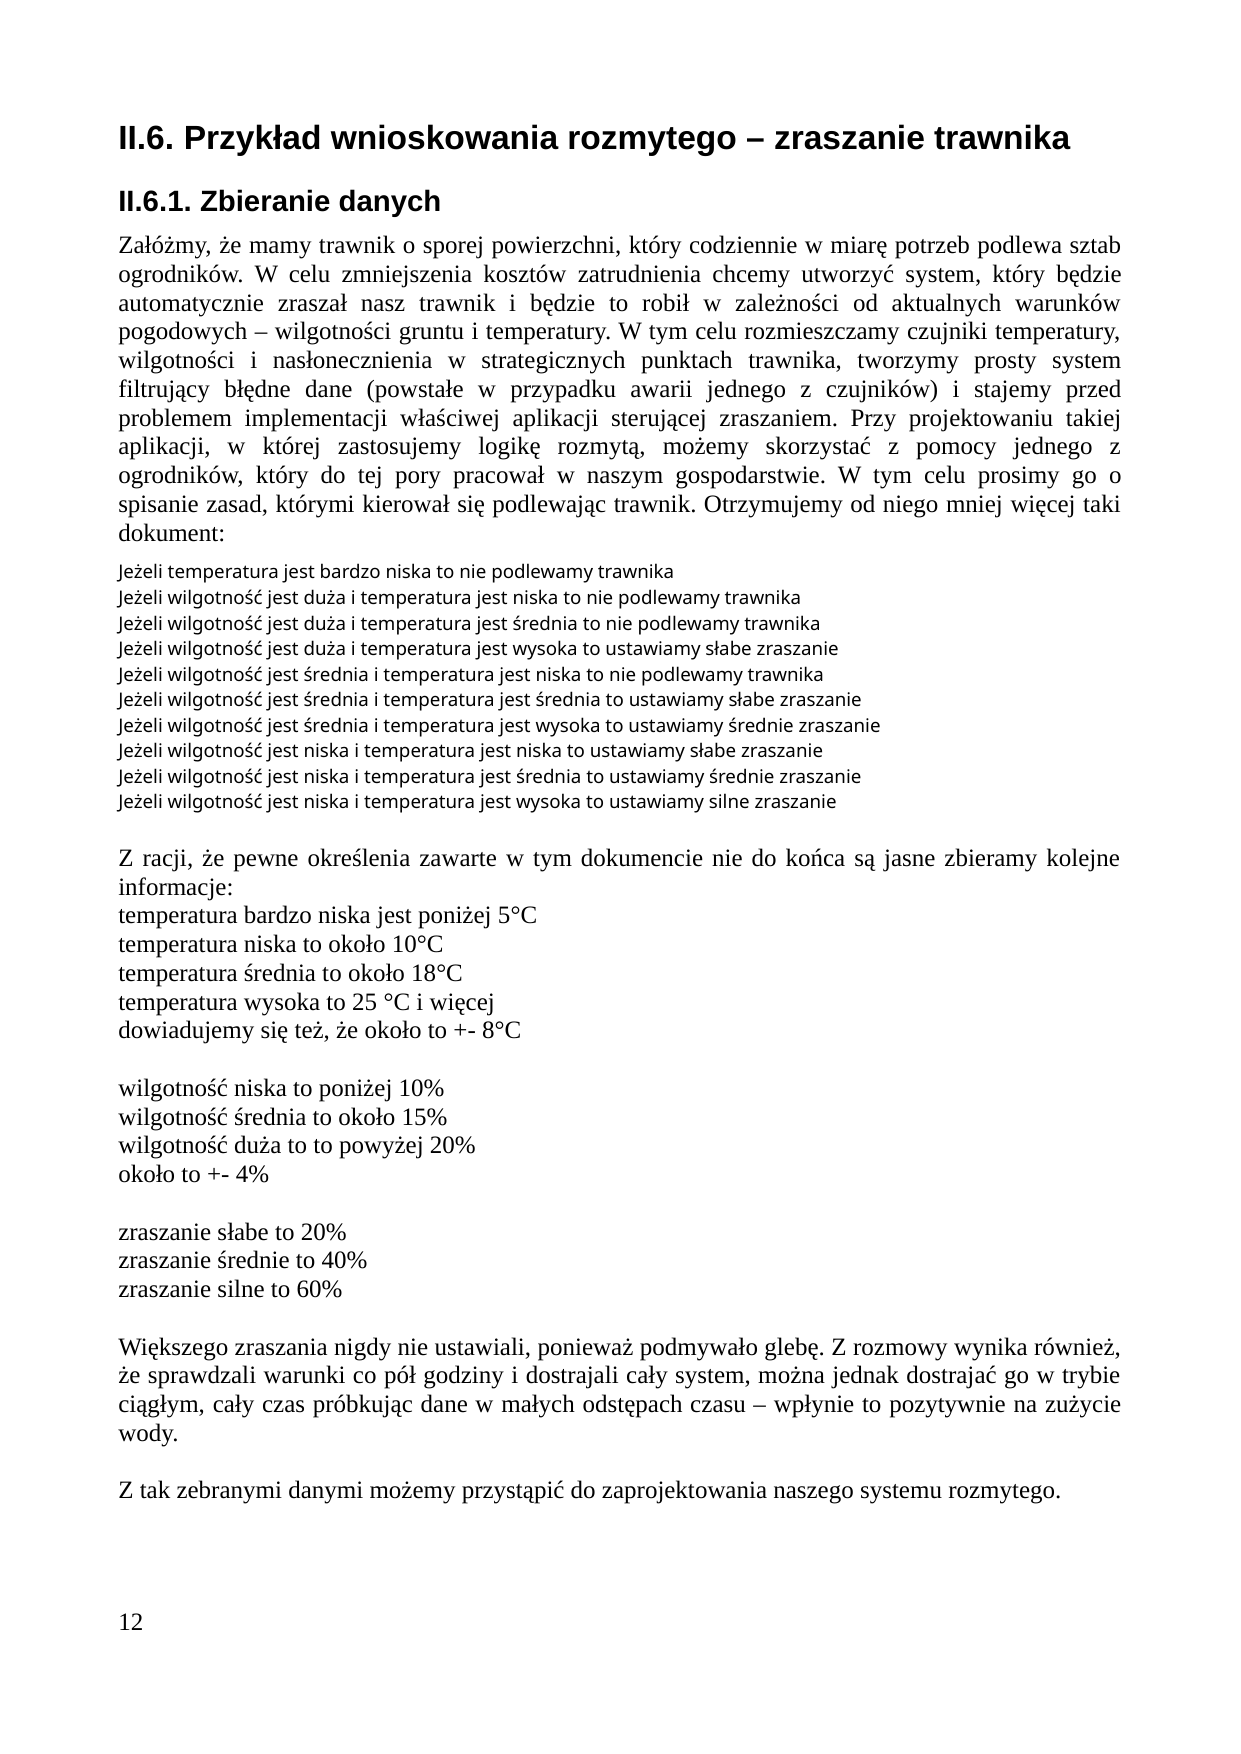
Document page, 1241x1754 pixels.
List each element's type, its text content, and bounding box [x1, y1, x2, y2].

text około to +- 4% [118, 1159, 1122, 1188]
text Z racji, że pewne określenia zawarte w tym dokumencie nie do końca są jasne zbieramy kolejne informacje: [118, 843, 1122, 900]
text zraszanie silne to 60% [118, 1274, 1122, 1303]
text Z tak zebranymi danymi możemy przystąpić do zaprojektowania naszego systemu rozmytego. [118, 1475, 1122, 1504]
text Jeżeli wilgotność jest duża i temperatura jest średnia to nie podlewamy trawnika [118, 610, 1122, 635]
text zraszanie słabe to 20% [118, 1217, 1122, 1245]
text temperatura wysoka to 25 °C i więcej [118, 987, 1122, 1015]
text Jeżeli wilgotność jest niska i temperatura jest niska to ustawiamy słabe zraszanie [118, 737, 1122, 763]
text Jeżeli wilgotność jest niska i temperatura jest średnia to ustawiamy średnie zraszanie [118, 763, 1122, 788]
text wilgotność niska to poniżej 10% [118, 1073, 1122, 1102]
text wilgotność średnia to około 15% [118, 1102, 1122, 1130]
text temperatura niska to około 10°C [118, 929, 1122, 958]
text Załóżmy, że mamy trawnik o sporej powierzchni, który codziennie w miarę potrzeb podlewa sztab ogrodników. W celu zmniejszenia kosztów zatrudnienia chcemy utworzyć system, który będzie automatycznie zraszał nasz trawnik i będzie to robił w zależności od aktualnych warunków pogodowych – wilgotności gruntu i temperatury. W tym celu rozmieszczamy czujniki temperatury, wilgotności i nasłonecznienia w strategicznych punktach trawnika, tworzymy prosty system filtrujący błędne dane (powstałe w przypadku awarii jednego z czujników) i stajemy przed problemem implementacji właściwej aplikacji sterującej zraszaniem. Przy projektowaniu takiej aplikacji, w której zastosujemy logikę rozmytą, możemy skorzystać z pomocy jednego z ogrodników, który do tej pory pracował w naszym gospodarstwie. W tym celu prosimy go o spisanie zasad, którymi kierował się podlewając trawnik. Otrzymujemy od niego mniej więcej taki dokument: [118, 230, 1122, 546]
text Jeżeli wilgotność jest duża i temperatura jest wysoka to ustawiamy słabe zraszanie [118, 635, 1122, 661]
text temperatura bardzo niska jest poniżej 5°C [118, 900, 1122, 929]
text temperatura średnia to około 18°C [118, 958, 1122, 987]
text Jeżeli wilgotność jest średnia i temperatura jest niska to nie podlewamy trawnika [118, 661, 1122, 686]
subtitle Przykład wnioskowania rozmytego – zraszanie trawnika [118, 118, 1122, 157]
text Jeżeli wilgotność jest niska i temperatura jest wysoka to ustawiamy silne zraszanie [118, 788, 1122, 814]
text wilgotność duża to to powyżej 20% [118, 1130, 1122, 1159]
text Większego zraszania nigdy nie ustawiali, ponieważ podmywało glebę. Z rozmowy wynika również, że sprawdzali warunki co pół godziny i dostrajali cały system, można jednak dostrajać go w trybie ciągłym, cały czas próbkując dane w małych odstępach czasu – wpłynie to pozytywnie na zużycie wody. [118, 1332, 1122, 1447]
text Jeżeli wilgotność jest średnia i temperatura jest wysoka to ustawiamy średnie zraszanie [118, 712, 1122, 737]
text dowiadujemy się też, że około to +- 8°C [118, 1015, 1122, 1044]
text Jeżeli wilgotność jest średnia i temperatura jest średnia to ustawiamy słabe zraszanie [118, 686, 1122, 712]
text zraszanie średnie to 40% [118, 1245, 1122, 1274]
text Jeżeli wilgotność jest duża i temperatura jest niska to nie podlewamy trawnika [118, 584, 1122, 610]
subtitle Zbieranie danych [118, 184, 1122, 218]
text Jeżeli temperatura jest bardzo niska to nie podlewamy trawnika [118, 559, 1122, 584]
